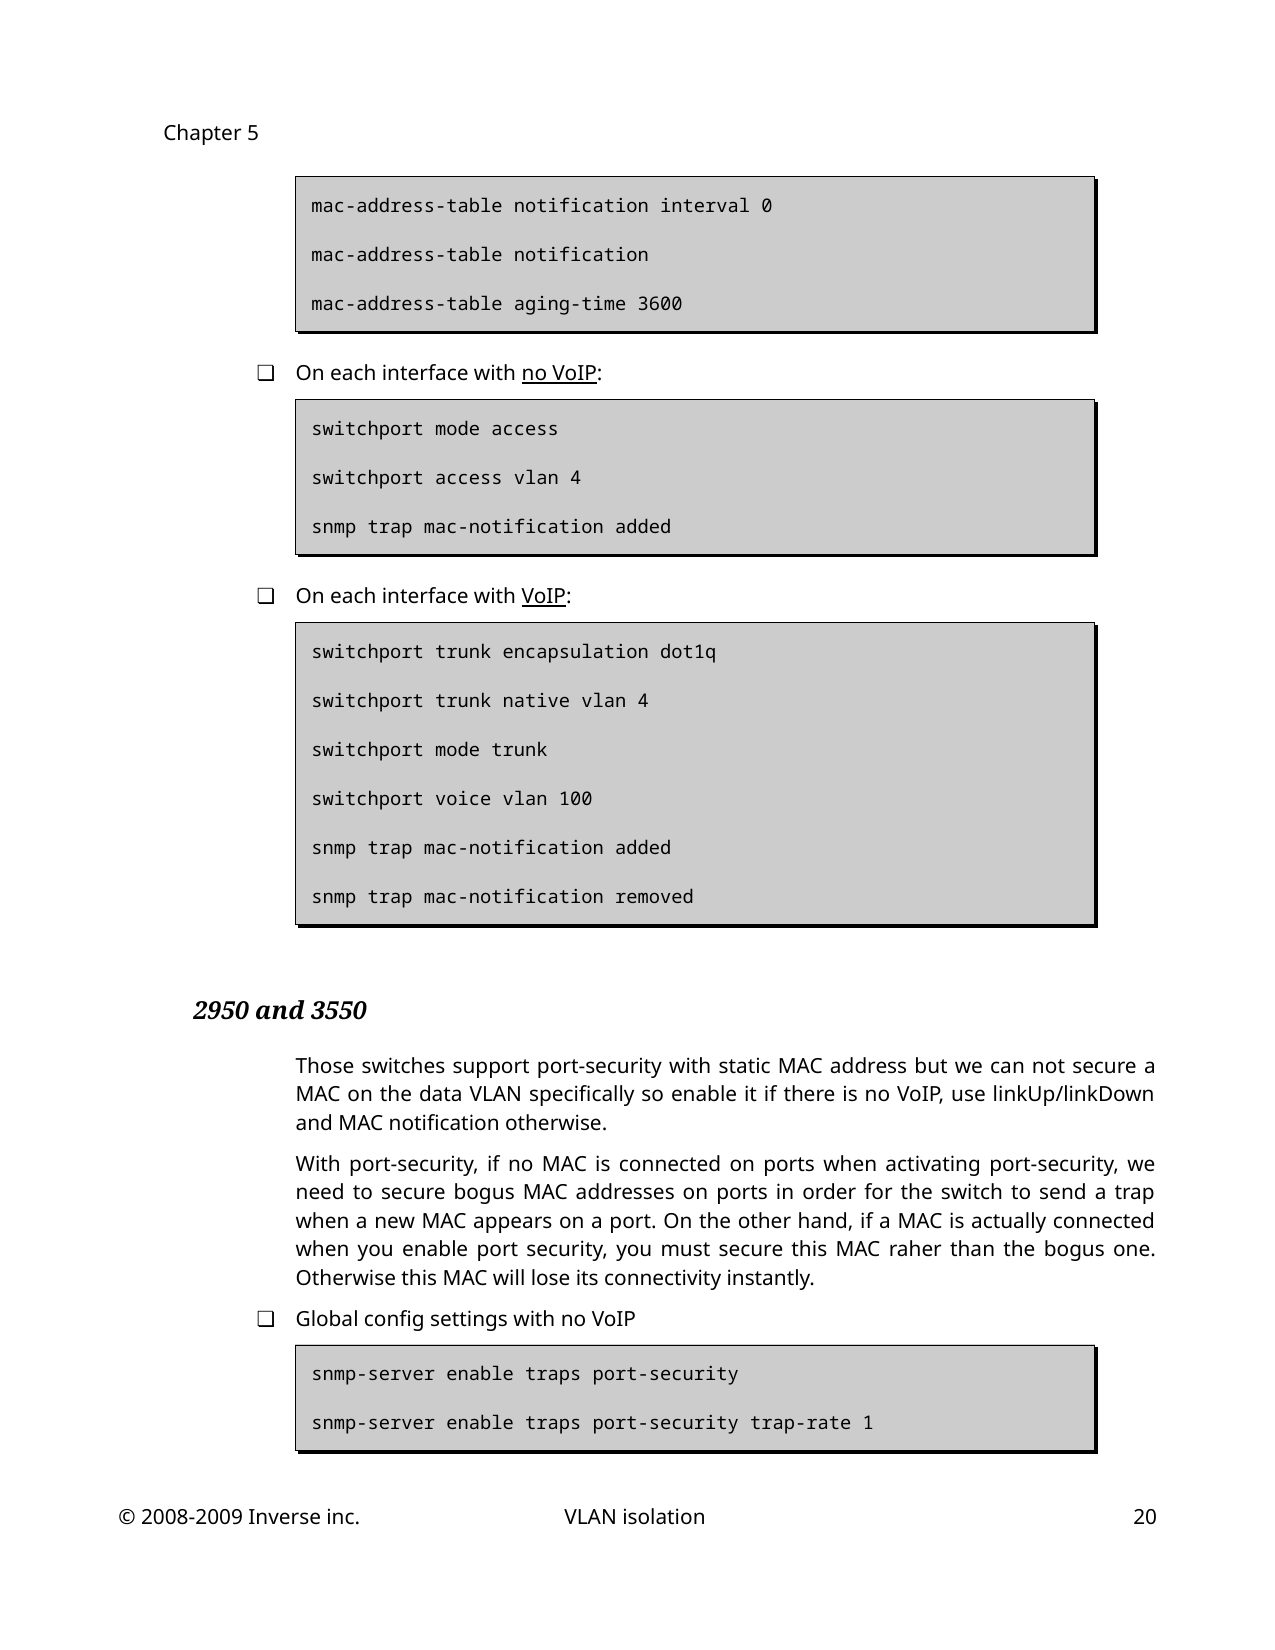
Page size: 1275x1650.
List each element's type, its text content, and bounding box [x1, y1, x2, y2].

list ❏ On each interface with VoIP: [256, 581, 1157, 609]
text switchport mode access [296, 400, 1094, 440]
text switchport voice vlan 100 [296, 769, 1094, 811]
text snmp trap mac-notification added [296, 819, 1094, 860]
text With port-security, if no MAC is connected on ports when activating port-security, we need to secure bogus MAC addresses on ports in order for the switch to send a trap when a new MAC appears on a port. On the other hand, if a MAC is actually connected when you enable port security, you must secure this MAC raher than the bogus one. Otherwise this MAC will lose its connectivity instantly. [295, 1149, 1157, 1291]
text snmp trap mac-notification removed [296, 868, 1094, 924]
text switchport trunk encapsulation dot1q [296, 623, 1094, 663]
text switchport access vlan 4 [296, 448, 1094, 489]
text mac-address-table notification interval 0 [296, 177, 1094, 217]
subtitle 2950 and 3550 [156, 993, 1157, 1026]
text snmp-server enable traps port-security [296, 1346, 1094, 1386]
list ❏ Global config settings with no VoIP [256, 1304, 1157, 1332]
text snmp trap mac-notification added [296, 497, 1094, 554]
list ❏ On each interface with no VoIP: [256, 358, 1157, 387]
text mac-address-table notification [296, 225, 1094, 267]
text switchport mode trunk [296, 720, 1094, 762]
text snmp-server enable traps port-security trap-rate 1 [296, 1394, 1094, 1450]
text switchport trunk native vlan 4 [296, 671, 1094, 713]
text mac-address-table aging-time 3600 [296, 274, 1094, 331]
text Those switches support port-security with static MAC address but we can not secure a MAC on the data VLAN specifically so enable it if there is no VoIP, use linkUp/linkDown and MAC notification otherwise. [295, 1051, 1157, 1136]
